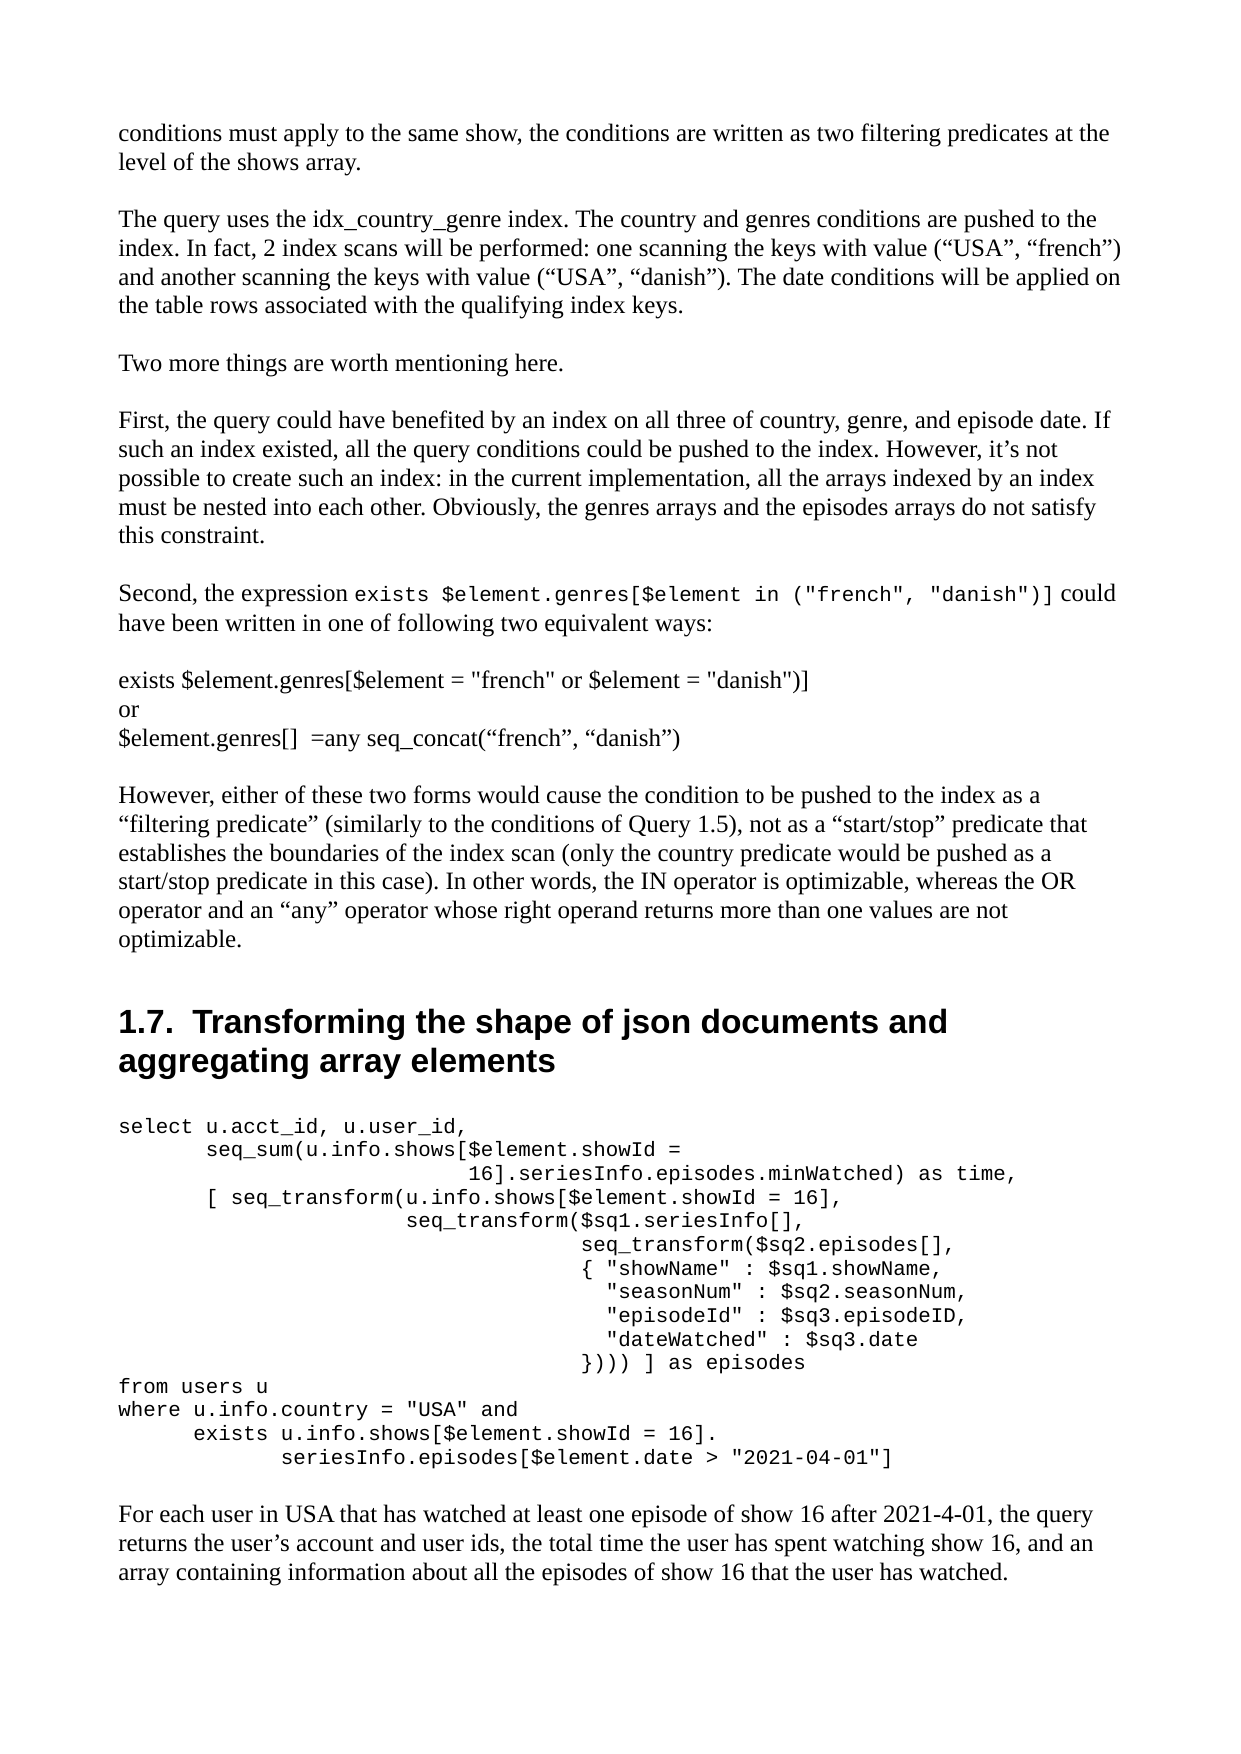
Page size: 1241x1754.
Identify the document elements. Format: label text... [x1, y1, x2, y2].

text However, either of these two forms would cause the condition to be pushed to the index as a “filtering predicate” (similarly to the conditions of Query 1.5), not as a “start/stop” predicate that establishes the boundaries of the index scan (only the country predicate would be pushed as a start/stop predicate in this case). In other words, the IN operator is optimizable, whereas the OR operator and an “any” operator whose right operand returns more than one values are not optimizable. [118, 780, 1122, 953]
text [ seq_transform(u.info.shows[$element.showId = 16], [118, 1187, 1122, 1210]
text "dateWatched" : $sq3.date [118, 1328, 1122, 1352]
text { "showName" : $sq1.showName, [118, 1258, 1122, 1281]
text Second, the expression exists $element.genres[$element in ("french", "danish")] could have been written in one of following two equivalent ways: [118, 578, 1122, 636]
text seq_transform($sq2.episodes[], [118, 1234, 1122, 1258]
text or [118, 694, 1122, 723]
text For each user in USA that has watched at least one episode of show 16 after 2021-4-01, the query returns the user’s account and user ids, the total time the user has spent watching show 16, and an array containing information about all the episodes of show 16 that the user has watched. [118, 1499, 1122, 1585]
text "episodeId" : $sq3.episodeID, [118, 1305, 1122, 1328]
text Two more things are worth mentioning here. [118, 348, 1122, 377]
text 16].seriesInfo.episodes.minWatched) as time, [118, 1163, 1122, 1187]
text The query uses the idx_country_genre index. The country and genres conditions are pushed to the index. In fact, 2 index scans will be performed: one scanning the keys with value (“USA”, “french”) and another scanning the keys with value (“USA”, “danish”). The date conditions will be applied on the table rows associated with the qualifying index keys. [118, 204, 1122, 319]
text seq_sum(u.info.shows[$element.showId = [118, 1139, 1122, 1163]
text seq_transform($sq1.seriesInfo[], [118, 1210, 1122, 1234]
text from users u [118, 1376, 1122, 1399]
text select u.acct_id, u.user_id, [118, 1116, 1122, 1139]
text First, the query could have benefited by an index on all three of country, genre, and episode date. If such an index existed, all the query conditions could be pushed to the index. However, it’s not possible to create such an index: in the current implementation, all the arrays indexed by an index must be nested into each other. Obviously, the genres arrays and the episodes arrays do not satisfy this constraint. [118, 406, 1122, 549]
subtitle Transforming the shape of json documents and aggregating array elements [118, 1002, 1122, 1079]
text exists u.info.shows[$element.showId = 16]. [118, 1423, 1122, 1447]
text exists $element.genres[$element = "french" or $element = "danish")] [118, 665, 1122, 694]
text "seasonNum" : $sq2.seasonNum, [118, 1281, 1122, 1305]
text seriesInfo.episodes[$element.date > "2021-04-01"] [118, 1447, 1122, 1470]
text where u.info.country = "USA" and [118, 1399, 1122, 1423]
text }))) ] as episodes [118, 1352, 1122, 1376]
text conditions must apply to the same show, the conditions are written as two filtering predicates at the level of the shows array. [118, 118, 1122, 176]
text $element.genres[] =any seq_concat(“french”, “danish”) [118, 723, 1122, 751]
